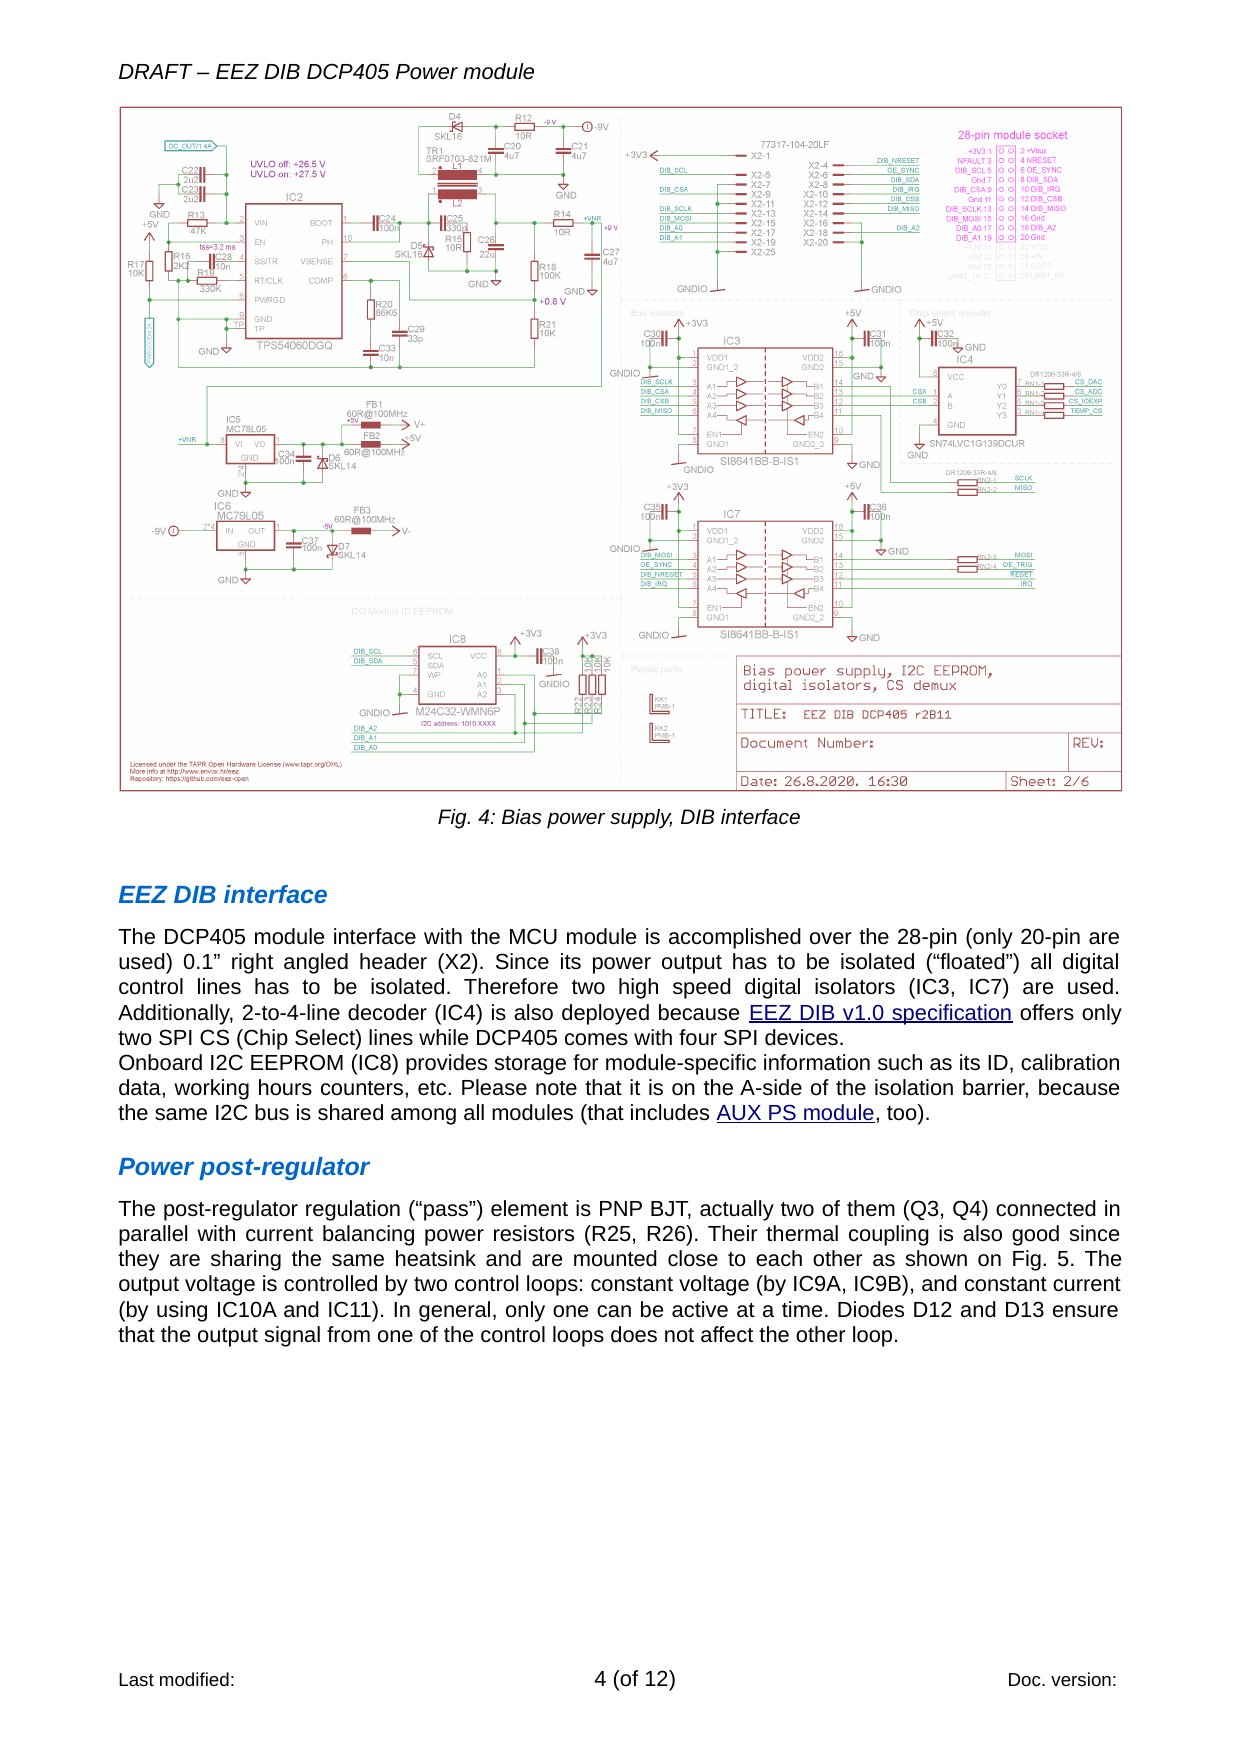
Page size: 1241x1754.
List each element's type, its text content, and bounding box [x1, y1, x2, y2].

subtitle Power post-regulator [118, 1152, 1122, 1181]
text The DCP405 module interface with the MCU module is accomplished over the 28-pin (only 20-pin are used) 0.1” right angled header (X2). Since its power output has to be isolated (“floated”) all digital control lines has to be isolated. Therefore two high speed digital isolators (IC3, IC7) are used. Additionally, 2-to-4-line decoder (IC4) is also deployed because EEZ DIB v1.0 specification offers only two SPI CS (Chip Select) lines while DCP405 comes with four SPI devices. [118, 924, 1122, 1050]
subtitle EEZ DIB interface [118, 880, 1122, 909]
text The post-regulator regulation (“pass”) element is PNP BJT, actually two of them (Q3, Q4) connected in parallel with current balancing power resistors (R25, R26). Their thermal coupling is also good since they are sharing the same heatsink and are mounted close to each other as shown on Fig. 5. The output voltage is controlled by two control loops: constant voltage (by IC9A, IC9B), and constant current (by using IC10A and IC11). In general, only one can be active at a time. Diodes D12 and D13 ensure that the output signal from one of the control loops does not affect the other loop. [118, 1196, 1122, 1347]
text Onboard I2C EEPROM (IC8) provides storage for module-specific information such as its ID, calibration data, working hours counters, etc. Please note that it is on the A-side of the isolation barrier, because the same I2C bus is shared among all modules (that includes AUX PS module, too). [118, 1050, 1122, 1126]
text Fig. 4: Bias power supply, DIB interface [118, 793, 1122, 828]
picture [118, 106, 1123, 793]
